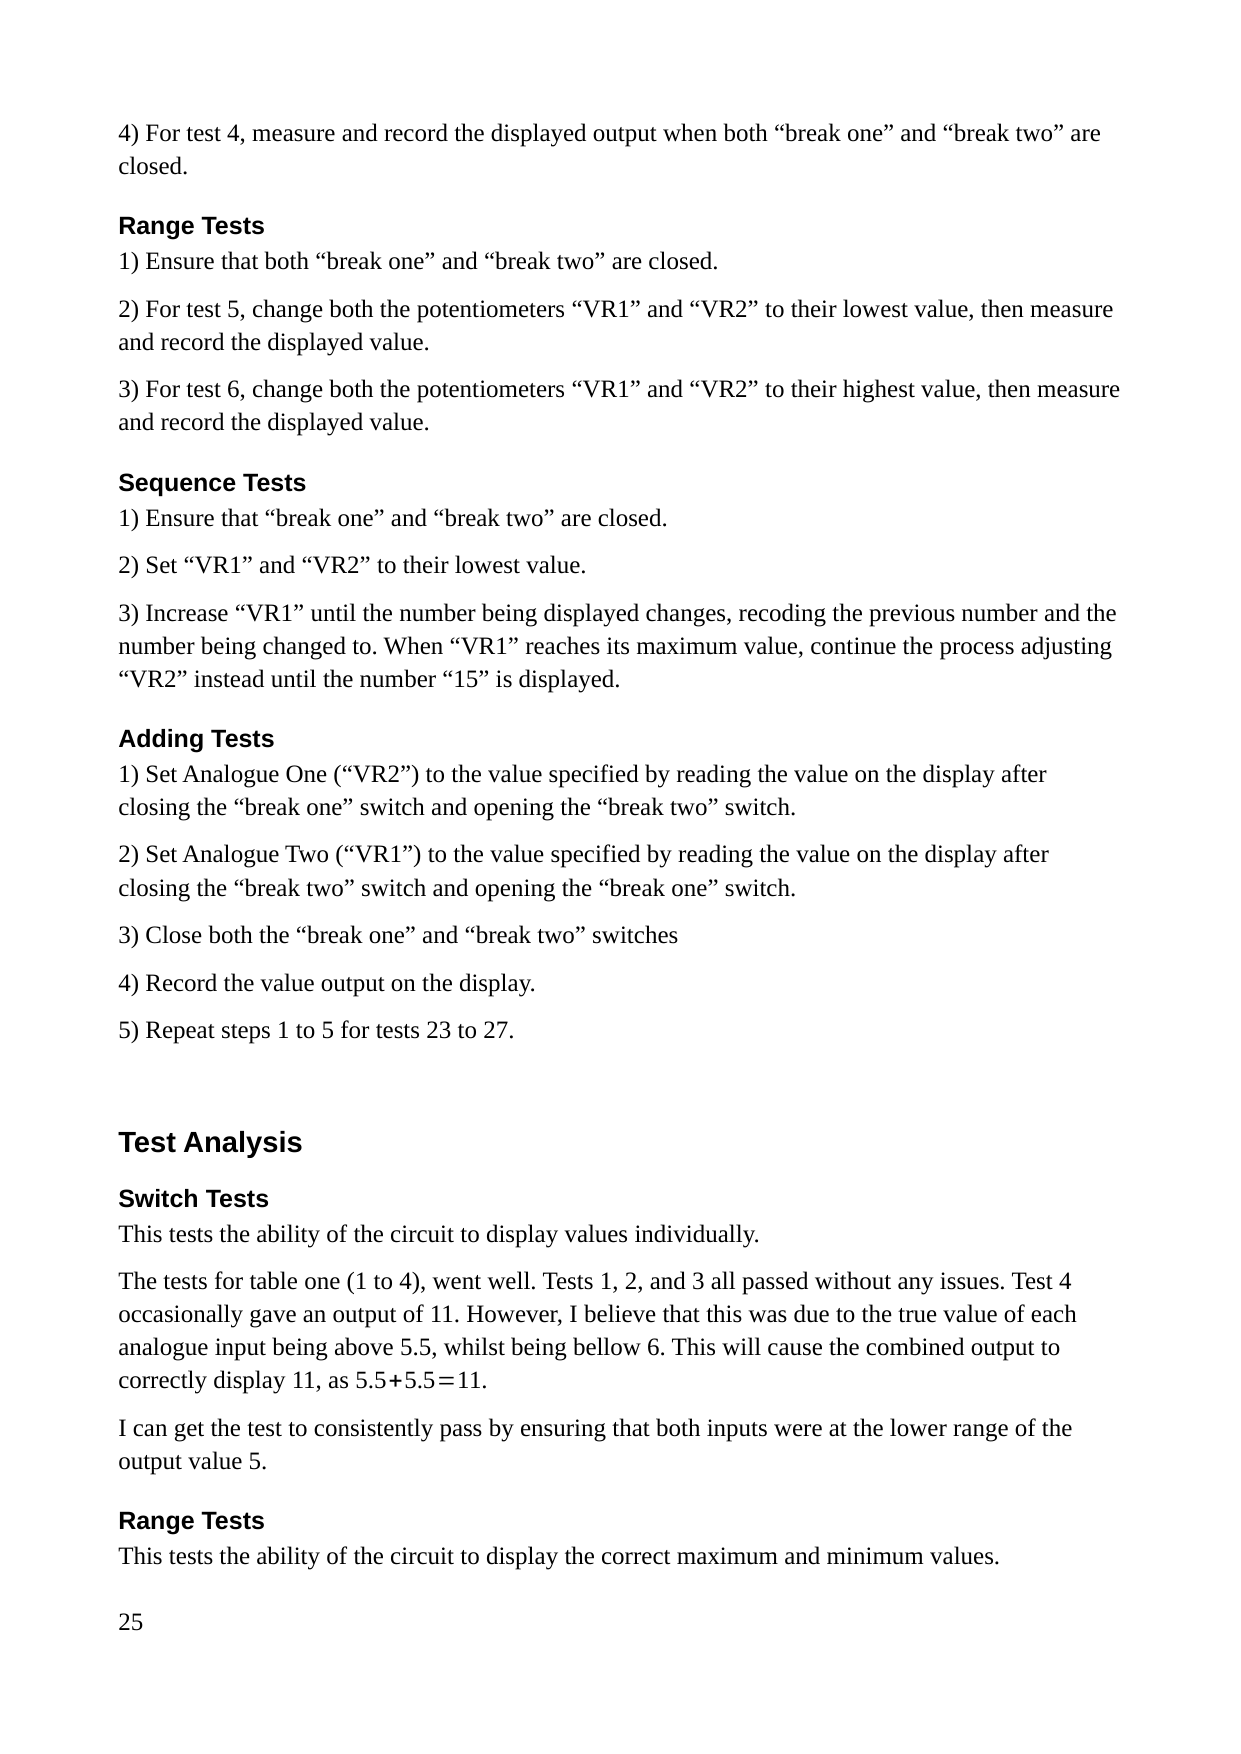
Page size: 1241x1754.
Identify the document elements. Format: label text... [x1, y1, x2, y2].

text 2) Set Analogue Two (“VR1”) to the value specified by reading the value on the display after closing the “break two” switch and opening the “break one” switch. [118, 839, 1122, 901]
text 3) For test 6, change both the potentiometers “VR1” and “VR2” to their highest value, then measure and record the displayed value. [118, 374, 1122, 436]
text 1) Ensure that “break one” and “break two” are closed. [118, 503, 1122, 531]
text This tests the ability of the circuit to display values individually. [118, 1219, 1122, 1247]
subtitle Test Analysis [118, 1125, 1122, 1159]
subtitle Range Tests [118, 1506, 1122, 1535]
subtitle Sequence Tests [118, 468, 1122, 496]
text 4) For test 4, measure and record the displayed output when both “break one” and “break two” are closed. [118, 118, 1122, 180]
text 2) For test 5, change both the potentiometers “VR1” and “VR2” to their lowest value, then measure and record the displayed value. [118, 294, 1122, 356]
text 1) Set Analogue One (“VR2”) to the value specified by reading the value on the display after closing the “break one” switch and opening the “break two” switch. [118, 759, 1122, 821]
text 1) Ensure that both “break one” and “break two” are closed. [118, 246, 1122, 275]
text 4) Record the value output on the display. [118, 968, 1122, 997]
subtitle Switch Tests [118, 1184, 1122, 1212]
text I can get the test to consistently pass by ensuring that both inputs were at the lower range of the output value 5. [118, 1413, 1122, 1475]
text 3) Increase “VR1” until the number being displayed changes, recoding the previous number and the number being changed to. When “VR1” reaches its maximum value, continue the process adjusting “VR2” instead until the number “15” is displayed. [118, 598, 1122, 693]
text 2) Set “VR1” and “VR2” to their lowest value. [118, 550, 1122, 579]
subtitle Adding Tests [118, 724, 1122, 753]
text The tests for table one (1 to 4), went well. Tests 1, 2, and 3 all passed without any issues. Test 4 occasionally gave an output of 11. However, I believe that this was due to the true value of each analogue input being above 5.5, whilst being bellow 6. This will cause the combined output to correctly display 11, as . [118, 1266, 1122, 1394]
text This tests the ability of the circuit to display the correct maximum and minimum values. [118, 1541, 1122, 1570]
text 5) Repeat steps 1 to 5 for tests 23 to 27. [118, 1015, 1122, 1044]
text 3) Close both the “break one” and “break two” switches [118, 920, 1122, 949]
subtitle Range Tests [118, 211, 1122, 240]
